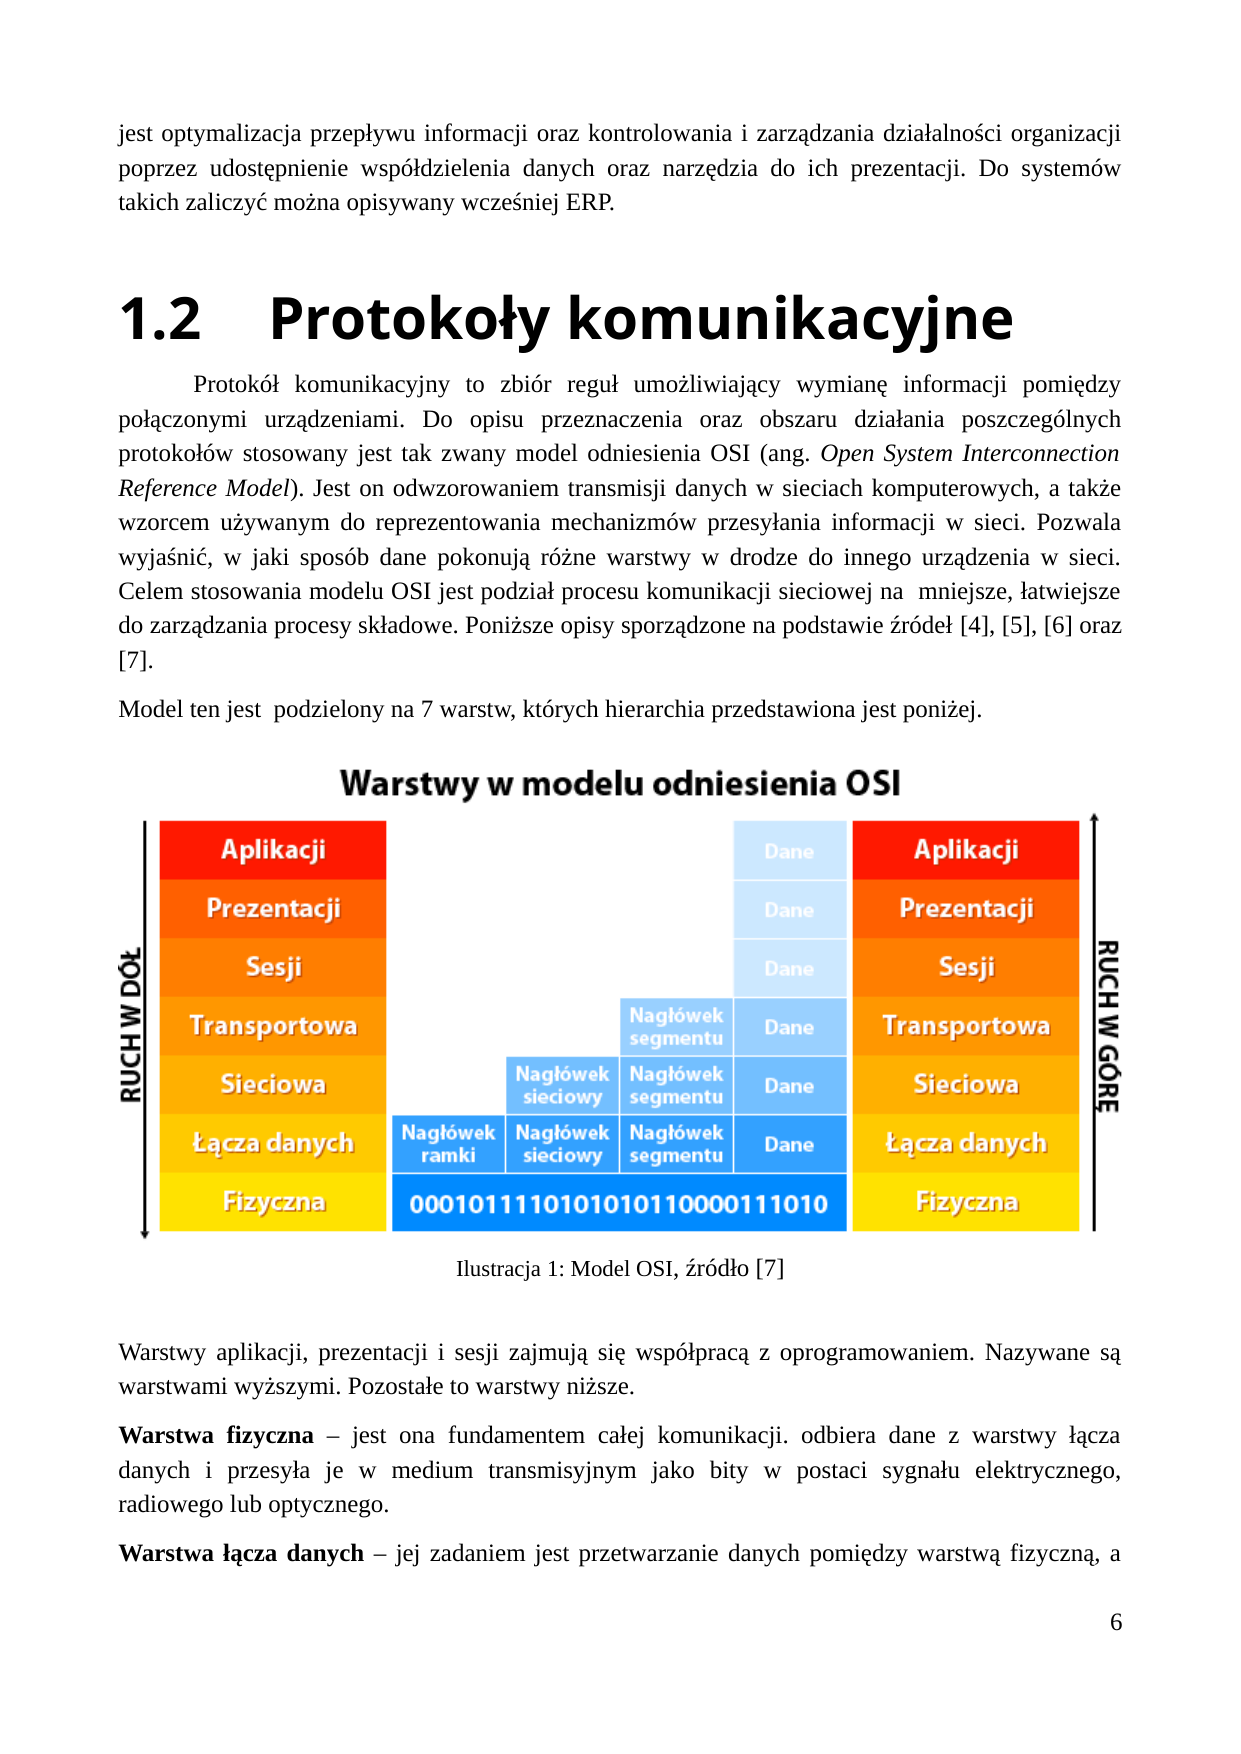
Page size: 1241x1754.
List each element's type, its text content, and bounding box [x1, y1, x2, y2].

text Warstwy aplikacji, prezentacji i sesji zajmują się współpracą z oprogramowaniem. Nazywane są warstwami wyższymi. Pozostałe to warstwy niższe. [118, 1337, 1122, 1400]
text Protokół komunikacyjny to zbiór reguł umożliwiający wymianę informacji pomiędzy połączonymi urządzeniami. Do opisu przeznaczenia oraz obszaru działania poszczególnych protokołów stosowany jest tak zwany model odniesienia OSI (ang. Open System Interconnection Reference Model). Jest on odwzorowaniem transmisji danych w sieciach komputerowych, a także wzorcem używanym do reprezentowania mechanizmów przesyłania informacji w sieci. Pozwala wyjaśnić, w jaki sposób dane pokonują różne warstwy w drodze do innego urządzenia w sieci. Celem stosowania modelu OSI jest podział procesu komunikacji sieciowej na mniejsze, łatwiejsze do zarządzania procesy składowe. Poniższe opisy sporządzone na podstawie źródeł [4], [5], [6] oraz [7]. [118, 369, 1122, 674]
text Warstwa łącza danych – jej zadaniem jest przetwarzanie danych pomiędzy warstwą fizyczną, a [118, 1538, 1122, 1567]
subtitle Protokoły komunikacyjne [118, 277, 1122, 357]
text Warstwa fizyczna – jest ona fundamentem całej komunikacji. odbiera dane z warstwy łącza danych i przesyła je w medium transmisyjnym jako bity w postaci sygnału elektrycznego, radiowego lub optycznego. [118, 1420, 1122, 1518]
text Ilustracja 1: Model OSI, źródło [7] [118, 1254, 1122, 1282]
text Model ten jest podzielony na 7 warstw, których hierarchia przedstawiona jest poniżej. [118, 694, 1122, 723]
picture [118, 755, 1123, 1254]
text jest optymalizacja przepływu informacji oraz kontrolowania i zarządzania działalności organizacji poprzez udostępnienie współdzielenia danych oraz narzędzia do ich prezentacji. Do systemów takich zaliczyć można opisywany wcześniej ERP. [118, 118, 1122, 216]
